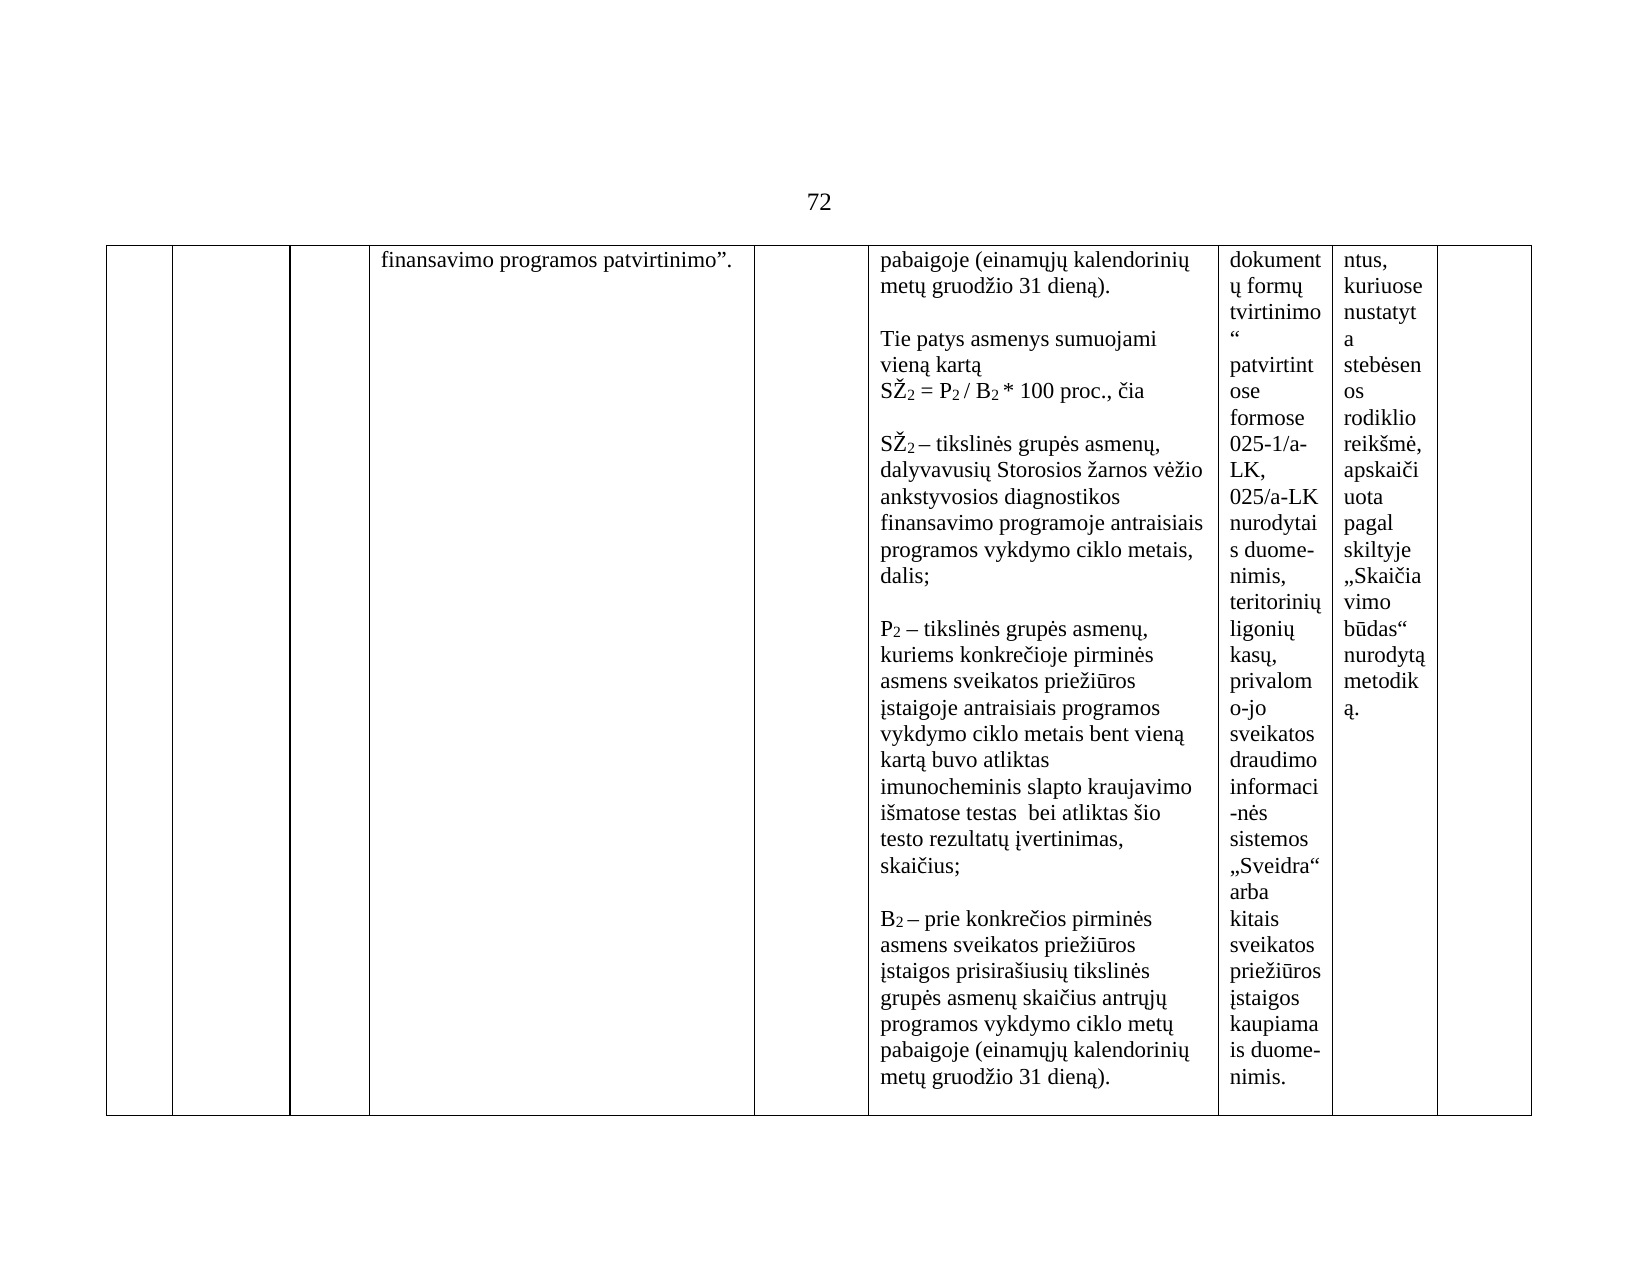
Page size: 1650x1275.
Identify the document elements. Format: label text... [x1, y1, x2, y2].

table_cell [173, 246, 289, 1115]
table_cell [291, 246, 369, 1115]
table_cell [755, 246, 868, 1115]
table_cell pabaigoje (einamųjų kalendorinių metų gruodžio 31 dieną). Tie patys asmenys sumuojami vieną kartą SŽ2 = P2 / B2 * 100 proc., čia SŽ2 – tikslinės grupės asmenų, dalyvavusių Storosios žarnos vėžio ankstyvosios diagnostikos finansavimo programoje antraisiais programos vykdymo ciklo metais, dalis; P2 – tikslinės grupės asmenų, kuriems konkrečioje pirminės asmens sveikatos priežiūros įstaigoje antraisiais programos vykdymo ciklo metais bent vieną kartą buvo atliktas imunocheminis slapto kraujavimo išmatose testas bei atliktas šio testo rezultatų įvertinimas, skaičius; B2 – prie konkrečios pirminės asmens sveikatos priežiūros įstaigos prisirašiusių tikslinės grupės asmenų skaičius antrųjų programos vykdymo ciklo metų pabaigoje (einamųjų kalendorinių metų gruodžio 31 dieną). [869, 246, 1218, 1115]
table_cell [1438, 246, 1531, 1115]
table_cell dokumentų formų tvirtinimo“ patvirtintose formose 025-1/a-LK, 025/a-LK nurodytais duome-nimis, teritorinių ligonių kasų, privalomo-jo sveikatos draudimo informaci-nės sistemos „Sveidra“ arba kitais sveikatos priežiūros įstaigos kaupiamais duome-nimis. [1219, 246, 1332, 1115]
table_cell ntus, kuriuose nustatyta stebėsenos rodiklio reikšmė, apskaičiuota pagal skiltyje „Skaičiavimo būdas“ nurodytą metodiką. [1333, 246, 1437, 1115]
table_cell finansavimo programos patvirtinimo”. [370, 246, 754, 1115]
table_cell [107, 246, 172, 1115]
